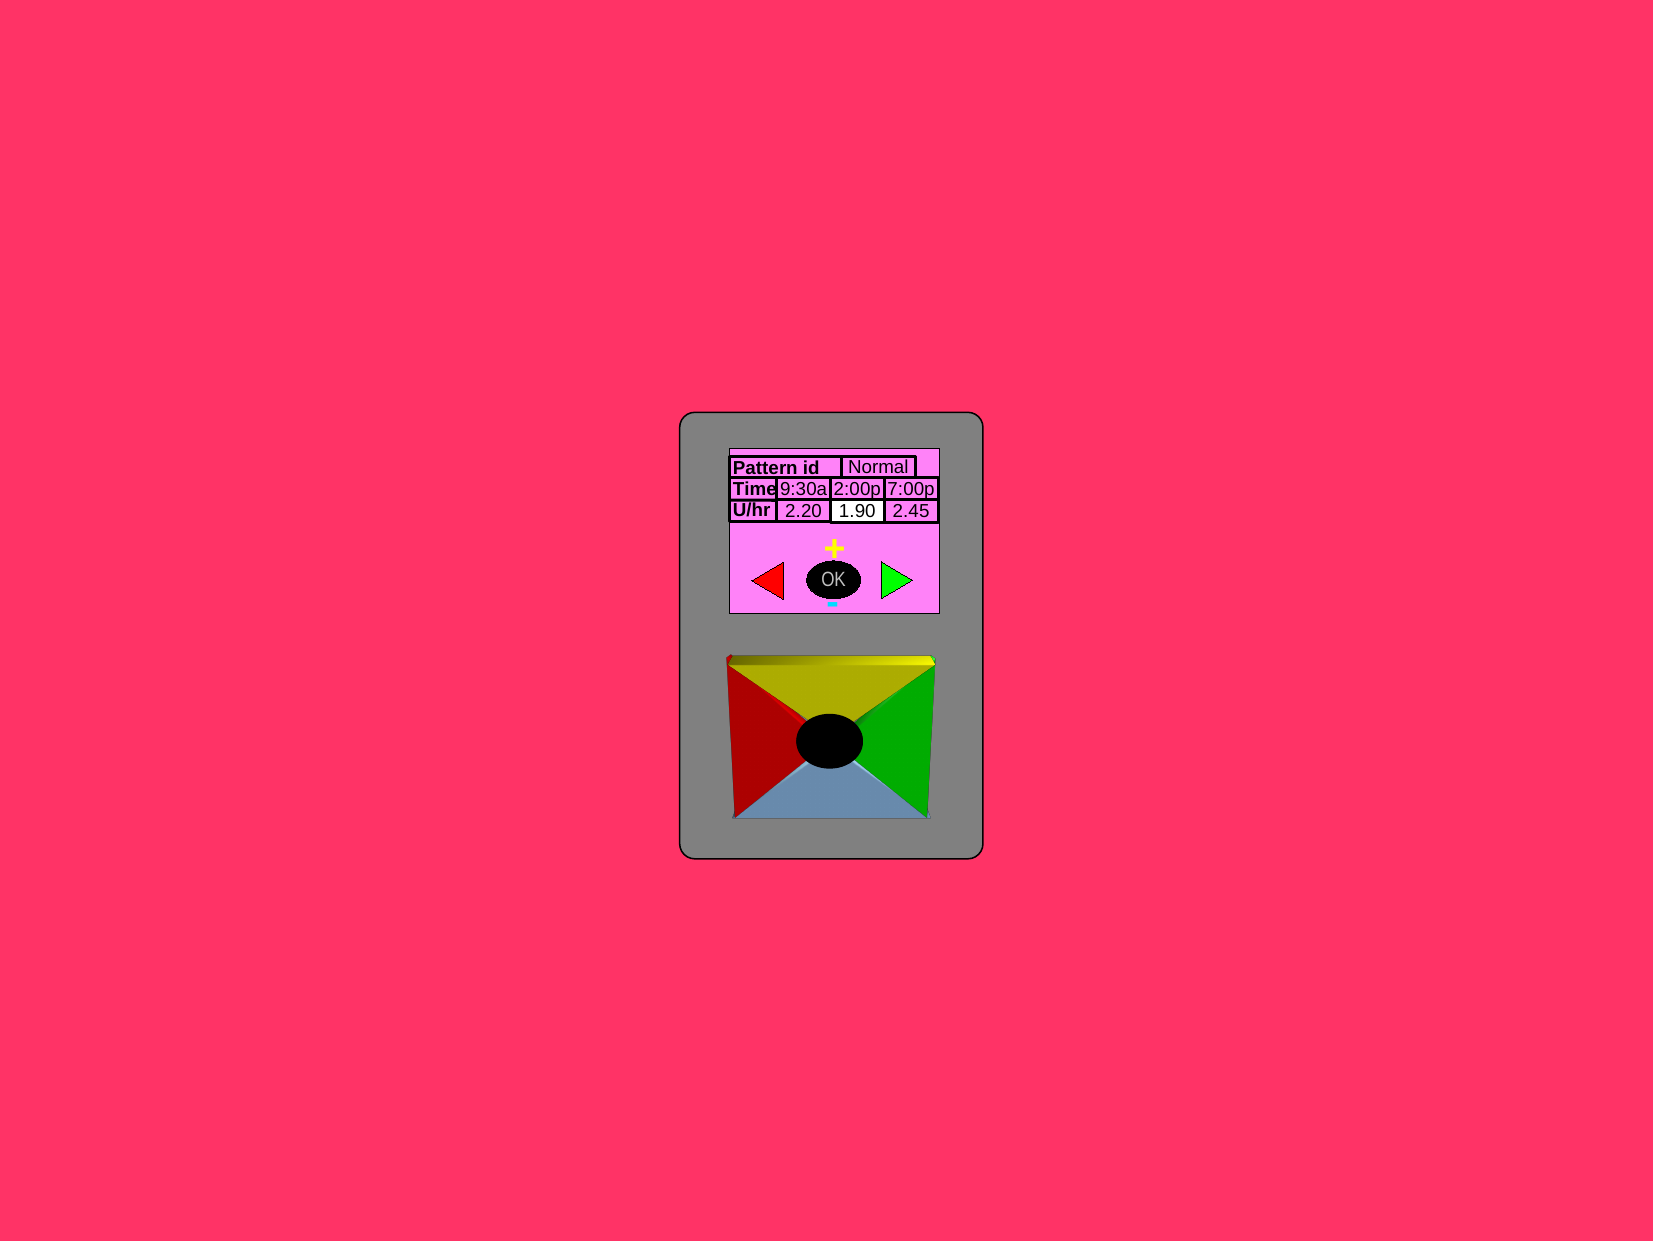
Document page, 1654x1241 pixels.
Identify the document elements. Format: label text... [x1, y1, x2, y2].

text_box Pattern id Time U/hr [731, 479, 775, 498]
text_box - [811, 573, 854, 631]
text_box 2.45 [884, 499, 939, 523]
text_box + [808, 523, 861, 575]
text_box 1.90 [830, 499, 884, 523]
text_box 2.20 [776, 499, 830, 522]
text_box 2:00p [830, 477, 884, 499]
text_box Pattern id Time U/hr [718, 450, 835, 529]
text_box Normal [841, 456, 916, 477]
text_box 7:00p [884, 477, 939, 499]
text_box 9:30a [776, 477, 830, 499]
text_box Pattern id Time U/hr [731, 502, 775, 520]
text_box OK [806, 560, 861, 593]
text_box [679, 412, 983, 859]
